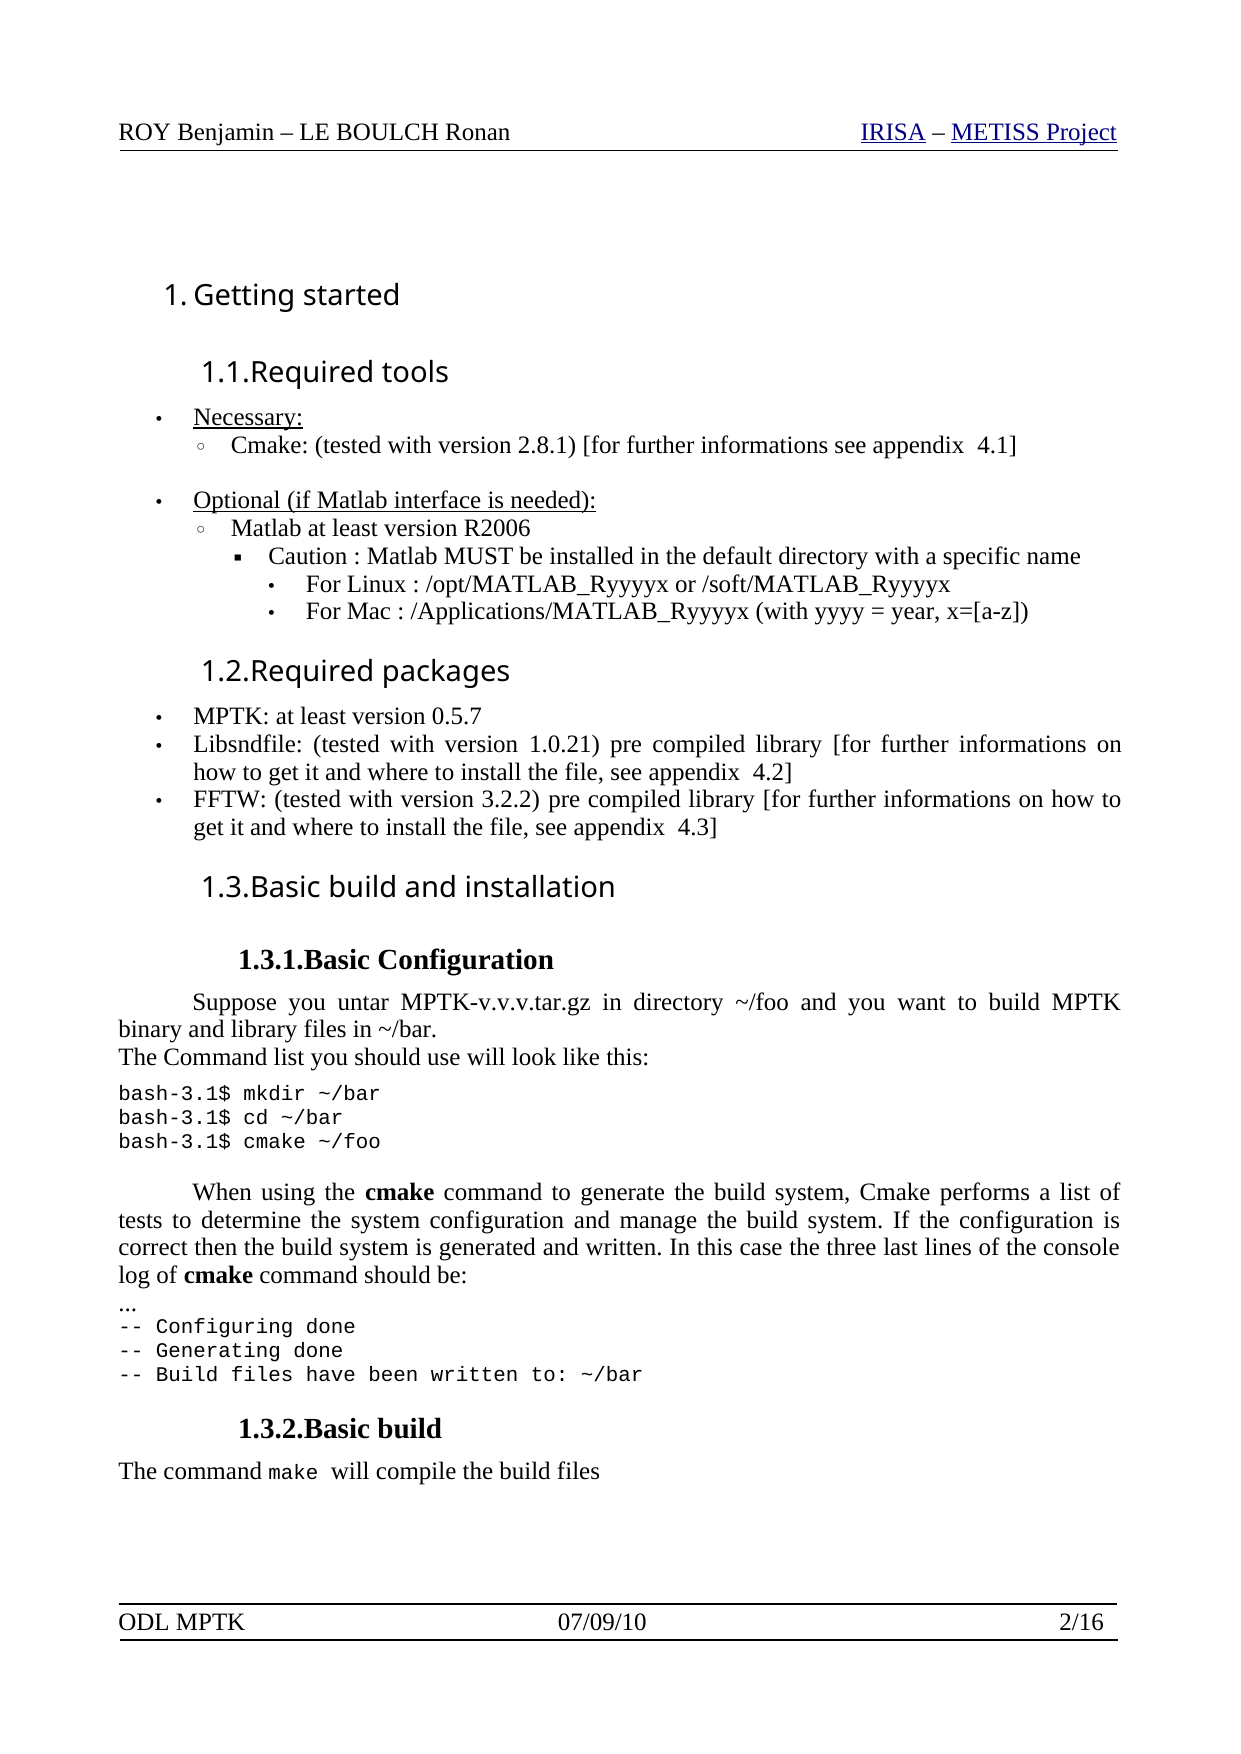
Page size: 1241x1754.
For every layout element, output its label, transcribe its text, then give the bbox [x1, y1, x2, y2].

text When using the cmake command to generate the build system, Cmake performs a list of tests to determine the system configuration and manage the build system. If the configuration is correct then the build system is generated and written. In this case the three last lines of the console log of cmake command should be: [118, 1178, 1122, 1289]
list MPTK: at least version 0.5.7 [156, 702, 1122, 730]
list Necessary: [156, 403, 1122, 431]
list Optional (if Matlab interface is needed): [156, 487, 1122, 514]
text bash-3.1$ cd ~/bar [118, 1107, 1122, 1131]
text bash-3.1$ cmake ~/foo [118, 1131, 1122, 1154]
list For Linux : /opt/MATLAB_Ryyyyx or /soft/MATLAB_Ryyyyx [268, 570, 1122, 597]
text ... [118, 1289, 1122, 1317]
subtitle Basic build and installation [193, 866, 1122, 906]
subtitle Basic Configuration [231, 943, 1122, 975]
subtitle Required tools [193, 351, 1122, 391]
text The Command list you should use will look like this: [118, 1043, 1122, 1071]
list Cmake: (tested with version 2.8.1) [for further informations see appendix 4.1.] [193, 431, 1122, 459]
subtitle Required packages [193, 650, 1122, 690]
list FFTW: (tested with version 3.2.2) pre compiled library [for further informations on how to get it and where to install the file, see appendix 4.3.] [156, 785, 1122, 841]
list Caution : Matlab MUST be installed in the default directory with a specific name [231, 542, 1122, 570]
subtitle Basic build [231, 1412, 1122, 1445]
subtitle Getting started [156, 274, 1122, 314]
text bash-3.1$ mkdir ~/bar [118, 1083, 1122, 1107]
list For Mac : /Applications/MATLAB_Ryyyyx (with yyyy = year, x=[a-z]) [268, 597, 1122, 625]
text The command make will compile the build files [118, 1457, 1122, 1486]
text -- Generating done [118, 1340, 1122, 1364]
text -- Configuring done [118, 1317, 1122, 1340]
list Matlab at least version R2006 [193, 514, 1122, 542]
text -- Build files have been written to: ~/bar [118, 1364, 1122, 1387]
list Libsndfile: (tested with version 1.0.21) pre compiled library [for further informations on how to get it and where to install the file, see appendix 4.2.] [156, 730, 1122, 785]
text Suppose you untar MPTK-v.v.v.tar.gz in directory ~/foo and you want to build MPTK binary and library files in ~/bar. [118, 988, 1122, 1043]
